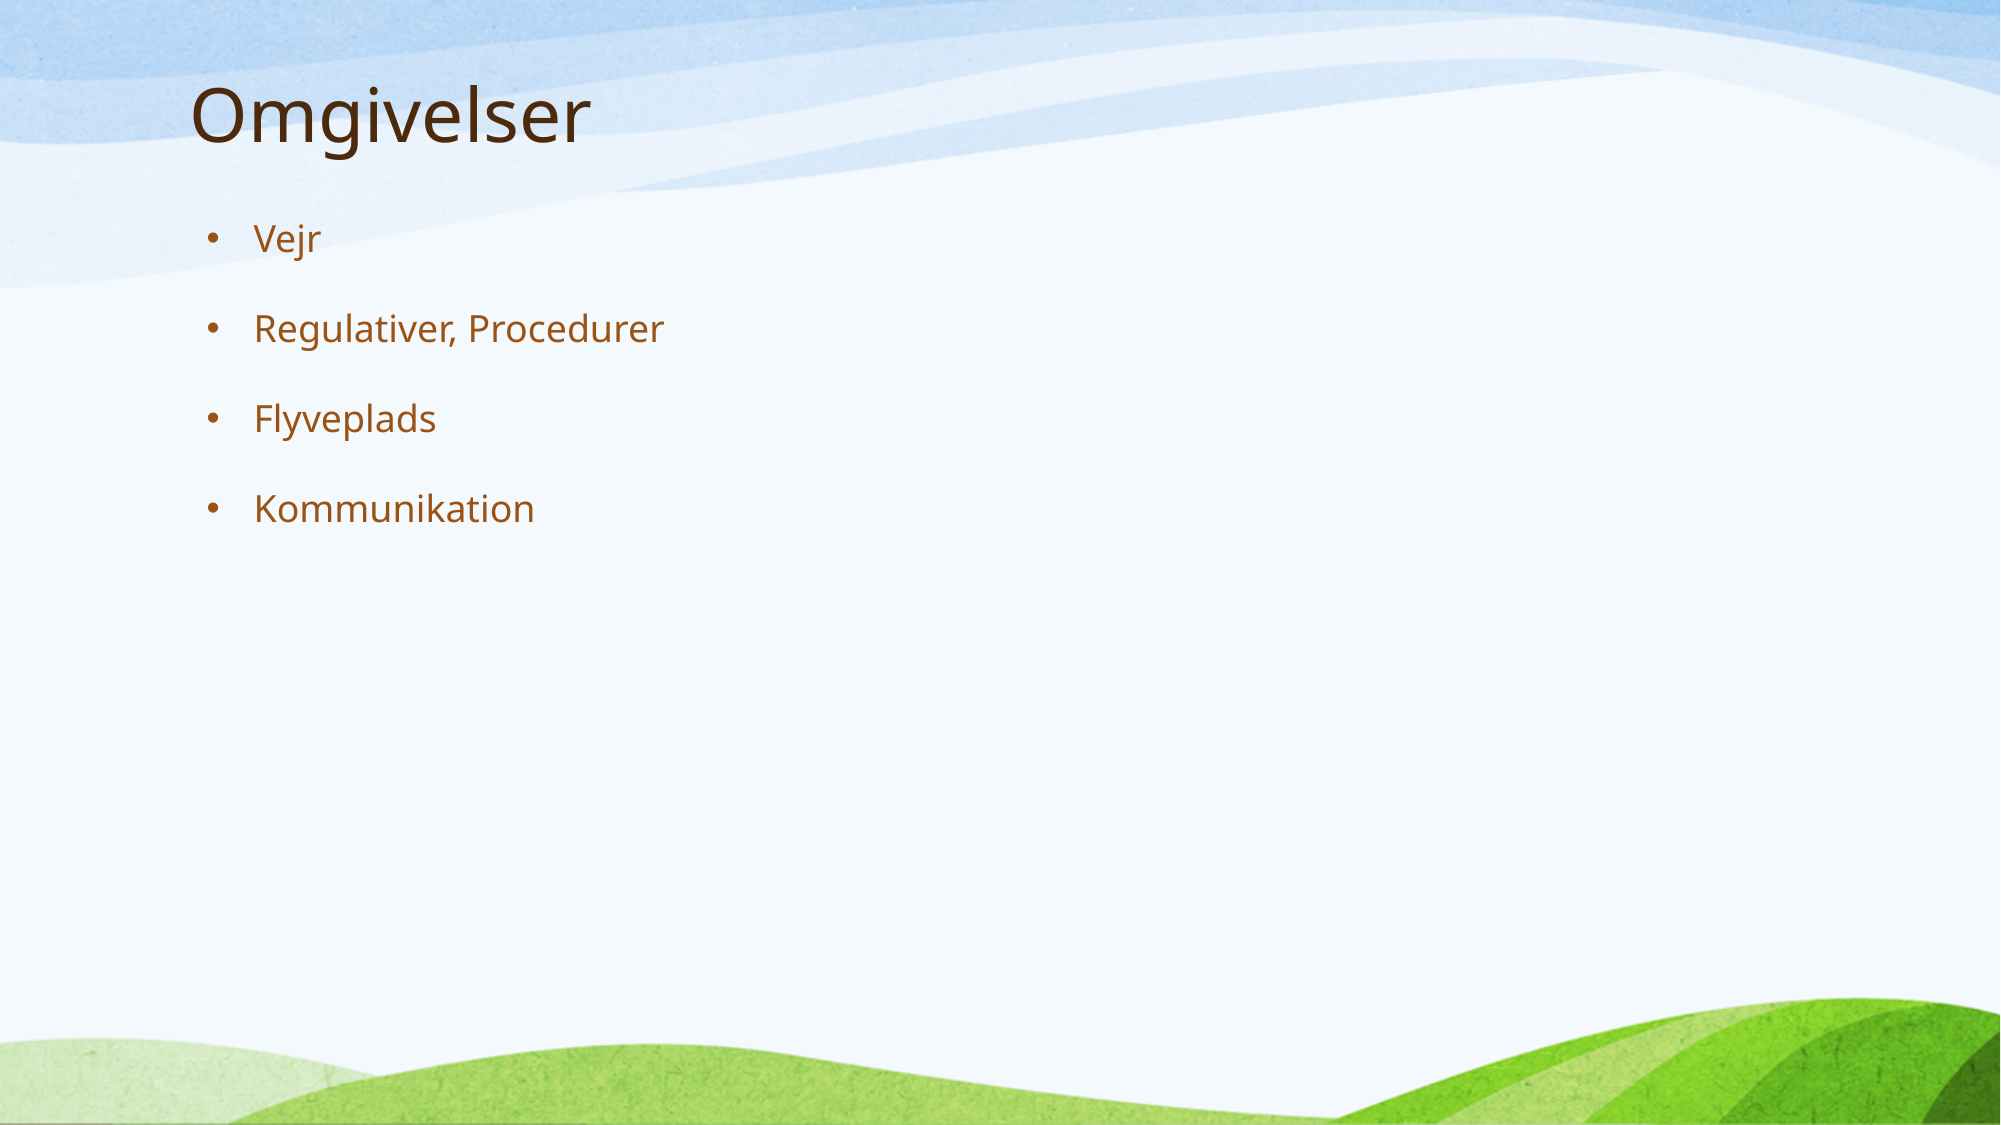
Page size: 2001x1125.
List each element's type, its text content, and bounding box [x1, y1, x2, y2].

text_box Vejr Regulativer, Procedurer Flyveplads Kommunikation [191, 207, 1382, 538]
picture [0, 0, 2001, 1125]
title Omgivelser [174, 50, 1825, 167]
